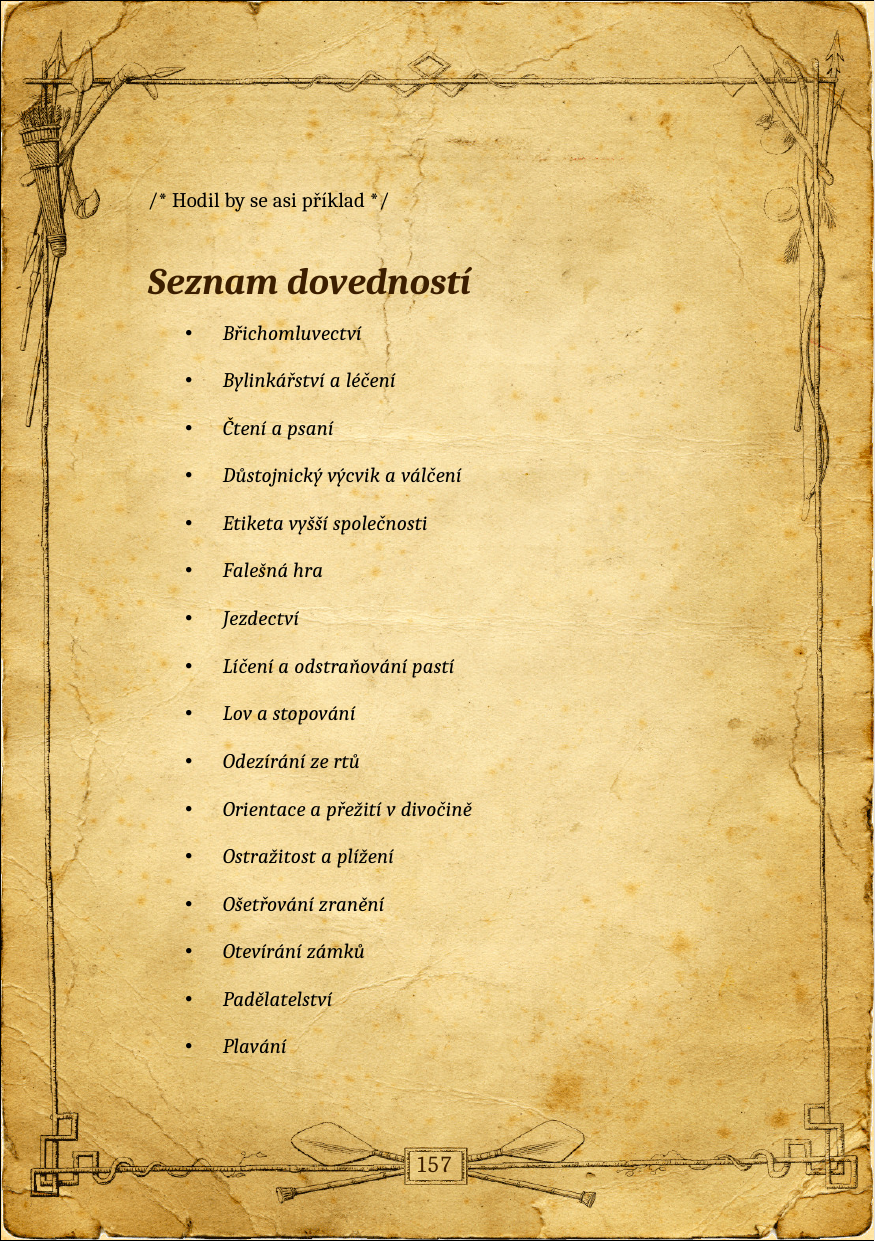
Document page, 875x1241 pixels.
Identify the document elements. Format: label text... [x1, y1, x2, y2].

list Plavání [185, 1035, 726, 1059]
subtitle Seznam dovedností [148, 260, 726, 303]
list Falešná hra [185, 559, 726, 583]
list Čtení a⁠ psaní [185, 416, 726, 440]
list Etiketa vyšší společnosti [185, 512, 726, 536]
picture [1, 1, 874, 1240]
list Jezdectví [185, 607, 726, 631]
list Bylinkářství a⁠ léčení [185, 369, 726, 393]
list Břichomluvectví [185, 321, 726, 345]
list Otevírání zámků [185, 940, 726, 964]
list Odezírání ze rtů [185, 749, 726, 773]
list Orientace a⁠ přežití v⁠ divočině [185, 797, 726, 821]
list Padělatelství [185, 988, 726, 1012]
text /* Hodil by se asi příklad */ [148, 189, 726, 213]
list Důstojnický výcvik a⁠ válčení [185, 464, 726, 488]
list Lov a⁠ stopování [185, 702, 726, 726]
list Ostražitost a⁠ plížení [185, 845, 726, 869]
list Líčení a⁠ odstraňování pastí [185, 654, 726, 678]
list Ošetřování zranění [185, 892, 726, 916]
